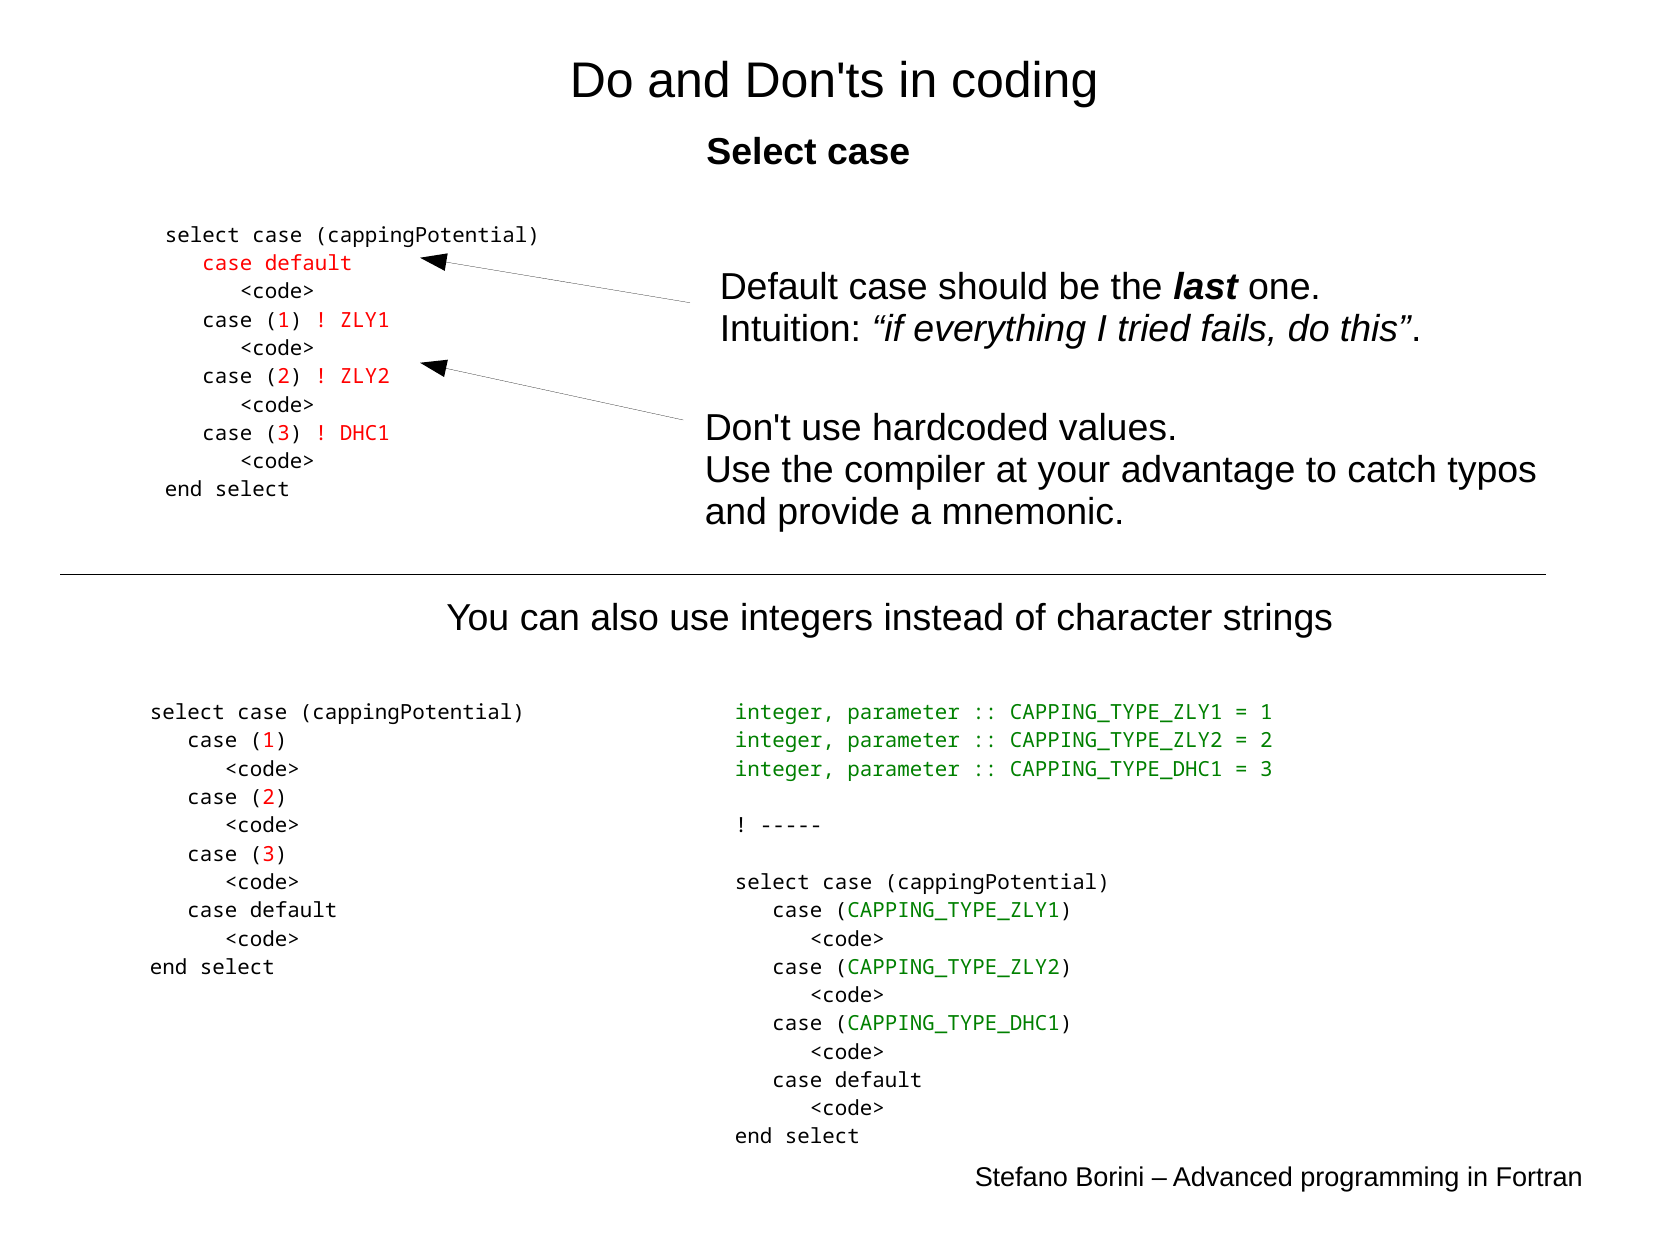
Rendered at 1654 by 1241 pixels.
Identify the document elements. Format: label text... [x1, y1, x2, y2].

text_box You can also use integers instead of character strings [431, 589, 1351, 646]
text_box select case (cappingPotential) case (1) <code> case (2) <code> case (3) <code> case default <code> end select [135, 690, 616, 976]
text_box Do and Don'ts in coding [555, 44, 1171, 116]
text_box Don't use hardcoded values. Use the compiler at your advantage to catch typos and provide a mnemonic. [690, 399, 1612, 541]
text_box select case (cappingPotential) case default <code> case (1) ! ZLY1 <code> case (2) ! ZLY2 <code> case (3) ! DHC1 <code> end select [150, 212, 631, 498]
text_box Select case [691, 123, 926, 181]
text_box Stefano Borini – Advanced programming in Fortran [960, 1154, 1598, 1201]
text_box Default case should be the last one. Intuition: “if everything I tried fails, do this”. [705, 257, 1438, 357]
text_box integer, parameter :: CAPPING_TYPE_ZLY1 = 1 integer, parameter :: CAPPING_TYPE_ZLY2 = 2 integer, parameter :: CAPPING_TYPE_DHC1 = 3 ! ----- select case (cappingPotential) case (CAPPING_TYPE_ZLY1) <code> case (CAPPING_TYPE_ZLY2) <code> case (CAPPING_TYPE_DHC1) <code> case default <code> end select [720, 690, 1621, 1121]
